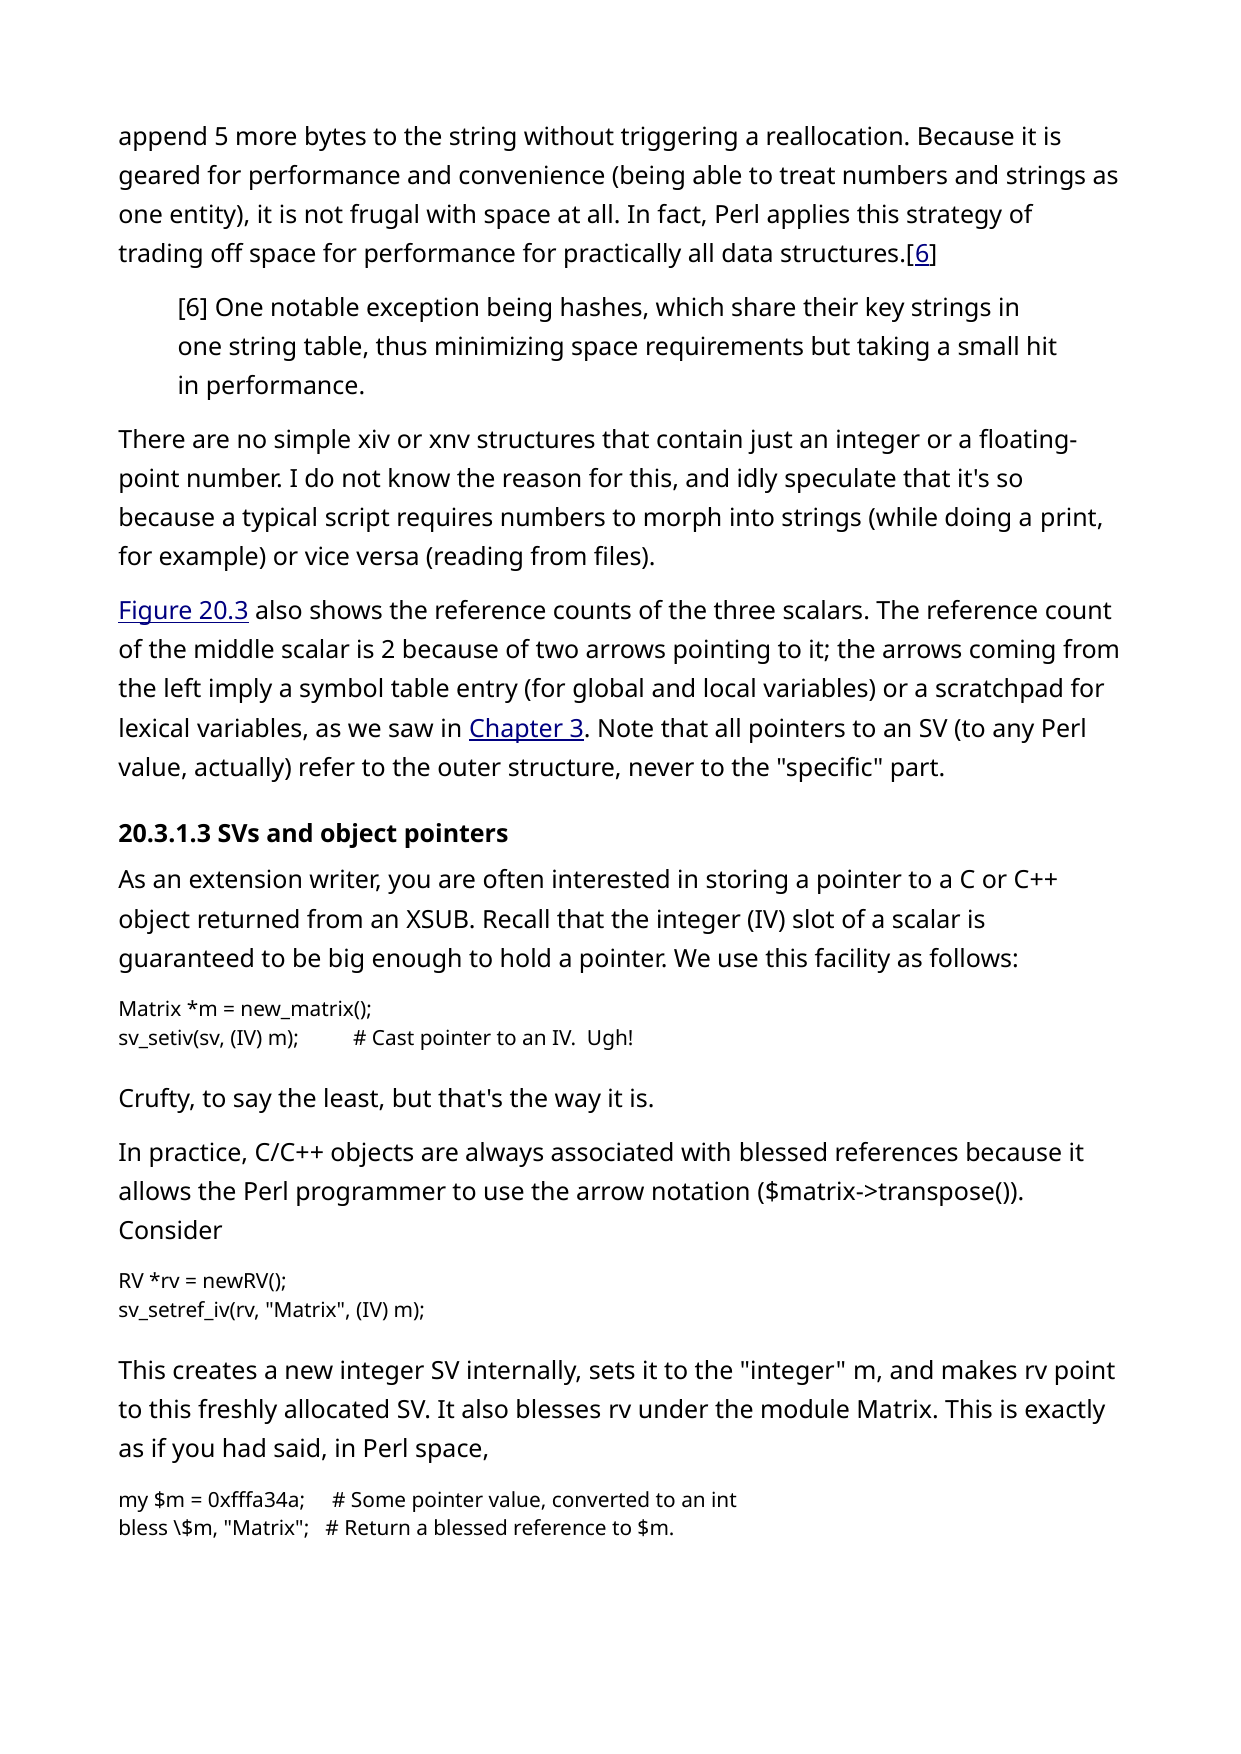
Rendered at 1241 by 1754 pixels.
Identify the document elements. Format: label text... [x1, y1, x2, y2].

text sv_setref_iv(rv, "Matrix", (IV) m); [118, 1295, 1122, 1323]
text This creates a new integer SV internally, sets it to the "integer" m, and makes rv point to this freshly allocated SV. It also blesses rv under the module Matrix. This is exactly as if you had said, in Perl space, [118, 1353, 1122, 1465]
text sv_setiv(sv, (IV) m); # Cast pointer to an IV. Ugh! [118, 1023, 1122, 1051]
text Matrix *m = new_matrix(); [118, 994, 1122, 1023]
subtitle 20.3.1.3 SVs and object pointers [118, 816, 1122, 850]
text my $m = 0xfffa34a; # Some pointer value, converted to an int [118, 1485, 1122, 1513]
text bless \$m, "Matrix"; # Return a blessed reference to $m. [118, 1513, 1122, 1542]
text Figure 20.3 also shows the reference counts of the three scalars. The reference count of the middle scalar is 2 because of two arrows pointing to it; the arrows coming from the left imply a symbol table entry (for global and local variables) or a scratchpad for lexical variables, as we saw in Chapter 3. Note that all pointers to an SV (to any Perl value, actually) refer to the outer structure, never to the "specific" part. [118, 593, 1122, 783]
text In practice, C/C++ objects are always associated with blessed references because it allows the Perl programmer to use the arrow notation ($matrix->transpose()). Consider [118, 1134, 1122, 1247]
text append 5 more bytes to the string without triggering a reallocation. Because it is geared for performance and convenience (being able to treat numbers and strings as one entity), it is not frugal with space at all. In fact, Perl applies this strategy of trading off space for performance for practically all data structures.[6] [118, 118, 1122, 270]
text As an extension writer, you are often interested in storing a pointer to a C or C++ object returned from an XSUB. Recall that the integer (IV) slot of a scalar is guaranteed to be big enough to hold a pointer. We use this facility as follows: [118, 862, 1122, 974]
text [6] One notable exception being hashes, which share their key strings in one string table, thus minimizing space requirements but taking a small hit in performance. [177, 289, 1063, 402]
text There are no simple xiv or xnv structures that contain just an integer or a floating-point number. I do not know the reason for this, and idly speculate that it's so because a typical script requires numbers to morph into strings (while doing a print, for example) or vice versa (reading from files). [118, 421, 1122, 573]
text RV *rv = newRV(); [118, 1266, 1122, 1295]
text Crufty, to say the least, but that's the way it is. [118, 1081, 1122, 1115]
